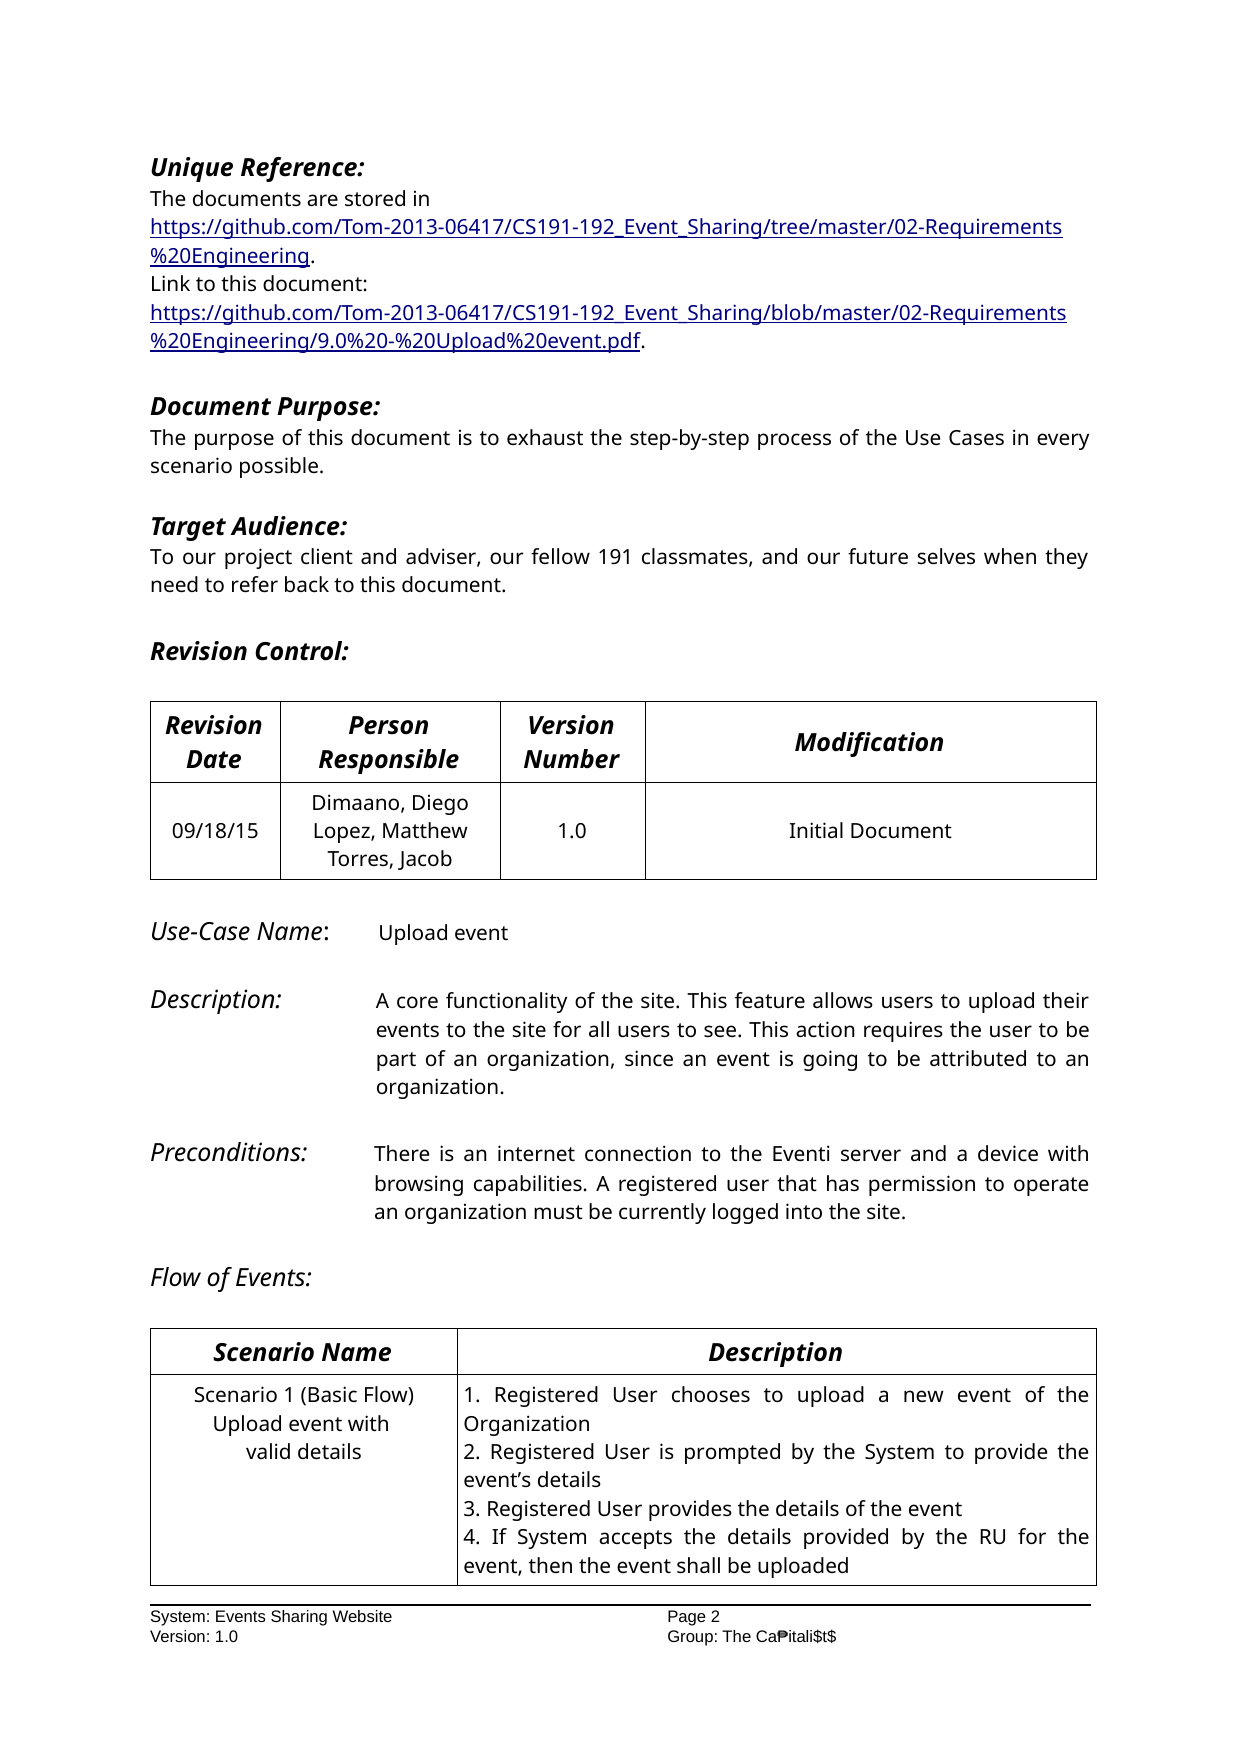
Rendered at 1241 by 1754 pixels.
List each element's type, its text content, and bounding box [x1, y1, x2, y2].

subtitle The purpose of this document is to exhaust the step-by-step process of the Use Cases in every scenario possible. [150, 423, 1091, 480]
text To our project client and adviser, our fellow 191 classmates, and our future selves when they need to refer back to this document. [150, 542, 1091, 599]
table_cell 1.0 [501, 783, 645, 879]
table_header Revision Date [151, 702, 280, 781]
subtitle Link to this document: https://github.com/Tom-2013-06417/CS191-192_Event_Sharing/blob/master/02-Requirements%20Engineering/9.0%20-%20Upload%20event.pdf. [150, 269, 1091, 355]
text Preconditions: There is an internet connection to the Eventi server and a device with browsing capabilities. A registered user that has permission to operate an organization must be currently logged into the site. [150, 1135, 1091, 1226]
table_header Scenario Name [151, 1329, 457, 1374]
table_header Person Responsible [281, 702, 500, 781]
text Use-Case Name: Upload event [150, 913, 1091, 947]
table_header Description [458, 1329, 1096, 1374]
table_cell 1. Registered User chooses to upload a new event of the Organization 2. Registered User is prompted by the System to provide the event’s details 3. Registered User provides the details of the event 4. If System accepts the details provided by the RU for the event, then the event shall be uploaded [458, 1375, 1096, 1585]
subtitle Target Audience: [150, 508, 1091, 542]
table_cell Dimaano, Diego Lopez, Matthew Torres, Jacob [281, 783, 500, 879]
table_cell Initial Document [646, 783, 1096, 879]
subtitle Unique Reference: [150, 150, 1091, 184]
text Flow of Events: [150, 1260, 1091, 1294]
subtitle Document Purpose: [150, 389, 1091, 423]
table_header Modification [646, 702, 1096, 781]
text Description: A core functionality of the site. This feature allows users to upload their events to the site for all users to see. This action requires the user to be part of an organization, since an event is going to be attributed to an organization. [150, 981, 1091, 1101]
table_cell 09/18/15 [151, 783, 280, 879]
subtitle The documents are stored in https://github.com/Tom-2013-06417/CS191-192_Event_Sharing/tree/master/02-Requirements%20Engineering. [150, 184, 1091, 269]
subtitle Revision Control: [150, 633, 1091, 667]
table_cell Scenario 1 (Basic Flow) Upload event with valid details [151, 1375, 457, 1585]
table_header Version Number [501, 702, 645, 781]
